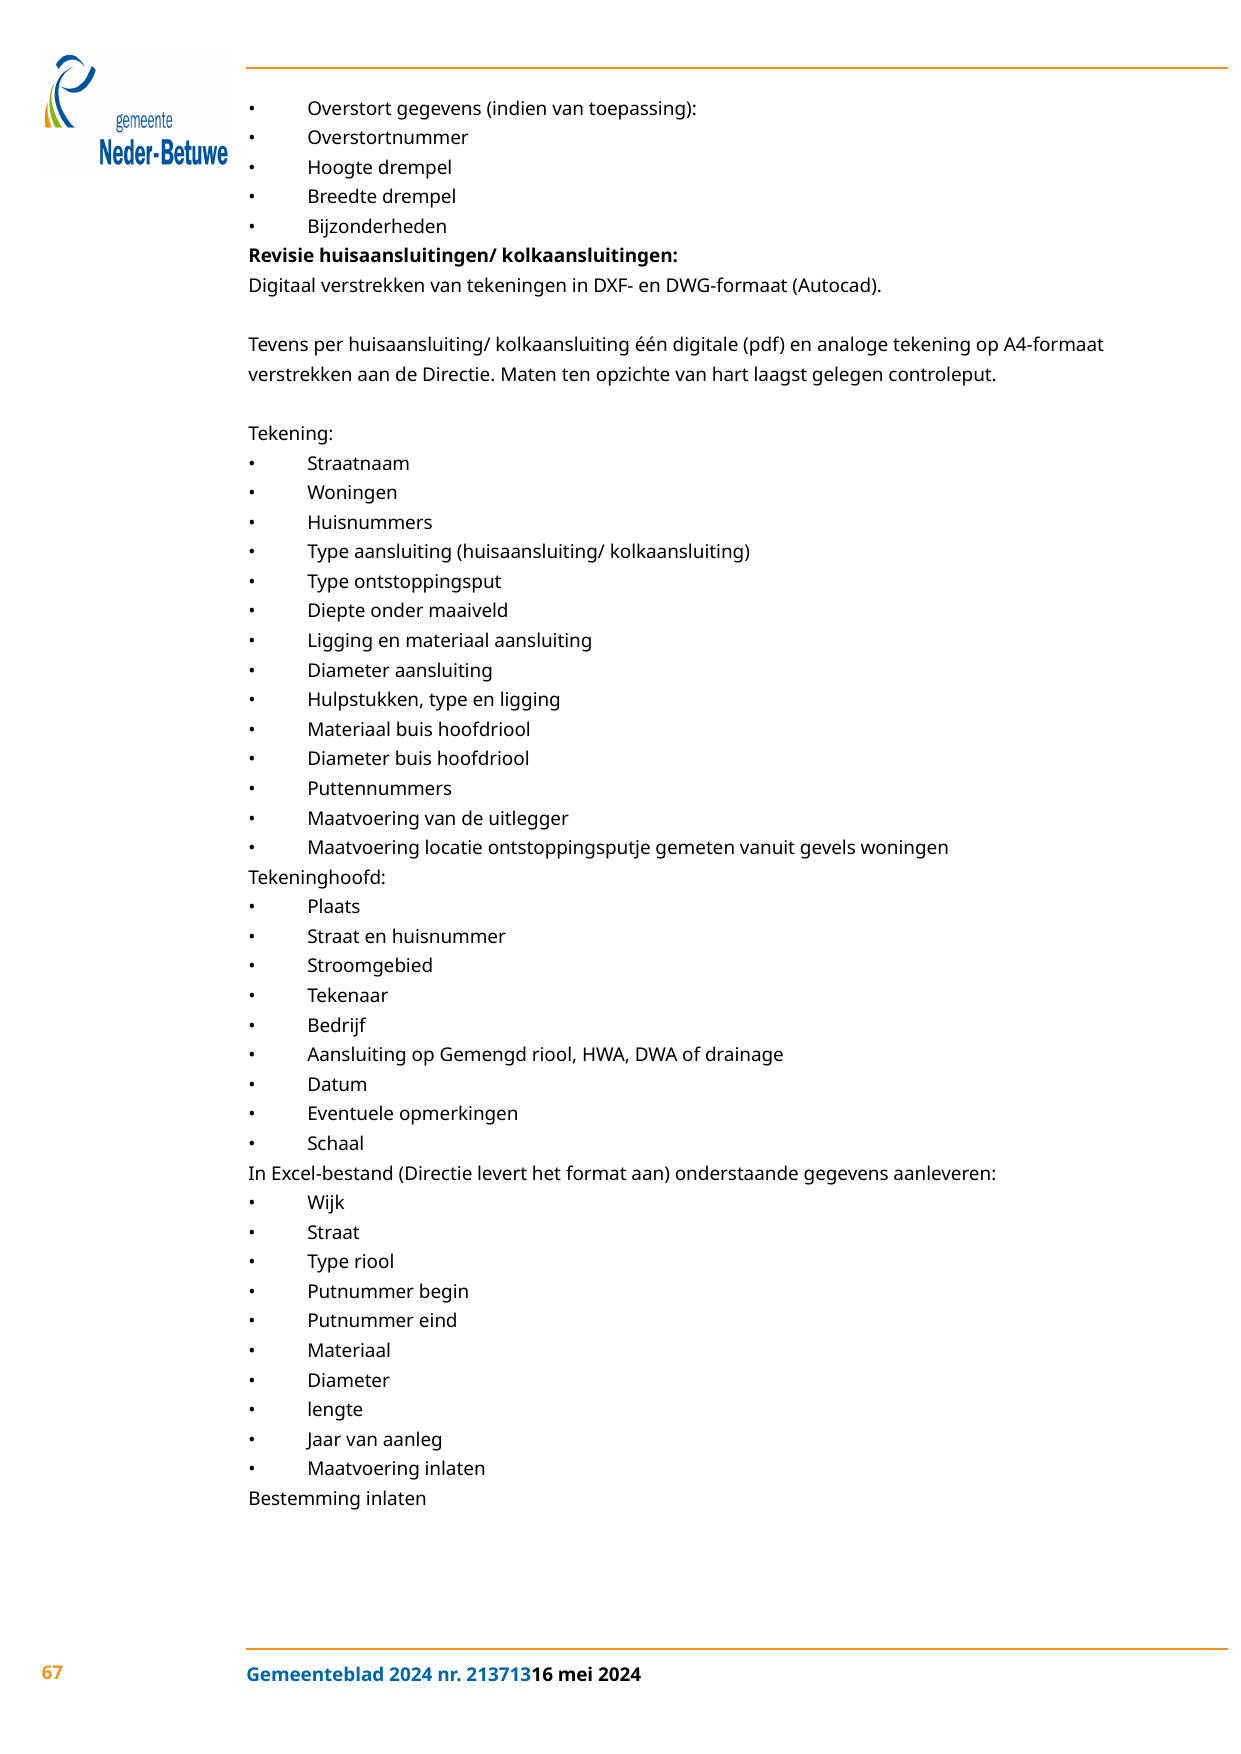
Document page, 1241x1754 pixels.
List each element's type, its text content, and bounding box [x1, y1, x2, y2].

list Materiaal buis hoofdriool [248, 716, 1152, 742]
list Eventuele opmerkingen [248, 1101, 1152, 1126]
list Plaats [248, 893, 1152, 919]
list Type riool [248, 1248, 1152, 1274]
list Jaar van aanleg [248, 1426, 1152, 1452]
list Aansluiting op Gemengd riool, HWA, DWA of drainage [248, 1041, 1152, 1067]
list Wijk [248, 1189, 1152, 1215]
list lengte [248, 1396, 1152, 1422]
list Woningen [248, 479, 1152, 505]
text Revisie huisaansluitingen/ kolkaansluitingen: [248, 243, 1152, 268]
list Huisnummers [248, 509, 1152, 535]
list Straatnaam [248, 450, 1152, 476]
list Bedrijf [248, 1012, 1152, 1038]
list Type ontstoppingsput [248, 568, 1152, 594]
list Hoogte drempel [248, 154, 1152, 180]
list Materiaal [248, 1337, 1152, 1363]
list Datum [248, 1071, 1152, 1097]
list Diepte onder maaiveld [248, 598, 1152, 623]
list Diameter [248, 1367, 1152, 1393]
text Tevens per huisaansluiting/ kolkaansluiting één digitale (pdf) en analoge tekening op A4-formaat verstrekken aan de Directie. Maten ten opzichte van hart laagst gelegen controleput. [248, 331, 1152, 387]
text Digitaal verstrekken van tekeningen in DXF- en DWG-formaat (Autocad). [248, 272, 1152, 298]
text Bestemming inlaten [248, 1485, 1152, 1511]
list Overstort gegevens (indien van toepassing): [248, 95, 1152, 121]
list Tekenaar [248, 982, 1152, 1008]
list Schaal [248, 1130, 1152, 1156]
list Putnummer begin [248, 1278, 1152, 1304]
list Diameter buis hoofdriool [248, 746, 1152, 771]
list Stroomgebied [248, 953, 1152, 978]
list Maatvoering inlaten [248, 1456, 1152, 1481]
text Tekening: [248, 420, 1152, 446]
list Straat en huisnummer [248, 923, 1152, 949]
list Maatvoering locatie ontstoppingsputje gemeten vanuit gevels woningen [248, 834, 1152, 860]
list Straat [248, 1219, 1152, 1245]
text In Excel-bestand (Directie levert het format aan) onderstaande gegevens aanleveren: [248, 1160, 1152, 1186]
list Maatvoering van de uitlegger [248, 805, 1152, 831]
list Breedte drempel [248, 183, 1152, 209]
list Hulpstukken, type en ligging [248, 686, 1152, 712]
list Puttennummers [248, 775, 1152, 801]
picture [41, 47, 231, 172]
list Type aansluiting (huisaansluiting/ kolkaansluiting) [248, 538, 1152, 564]
list Ligging en materiaal aansluiting [248, 627, 1152, 653]
list Bijzonderheden [248, 213, 1152, 239]
text Tekeninghoofd: [248, 864, 1152, 890]
list Diameter aansluiting [248, 657, 1152, 683]
list Putnummer eind [248, 1308, 1152, 1333]
list Overstortnummer [248, 124, 1152, 150]
